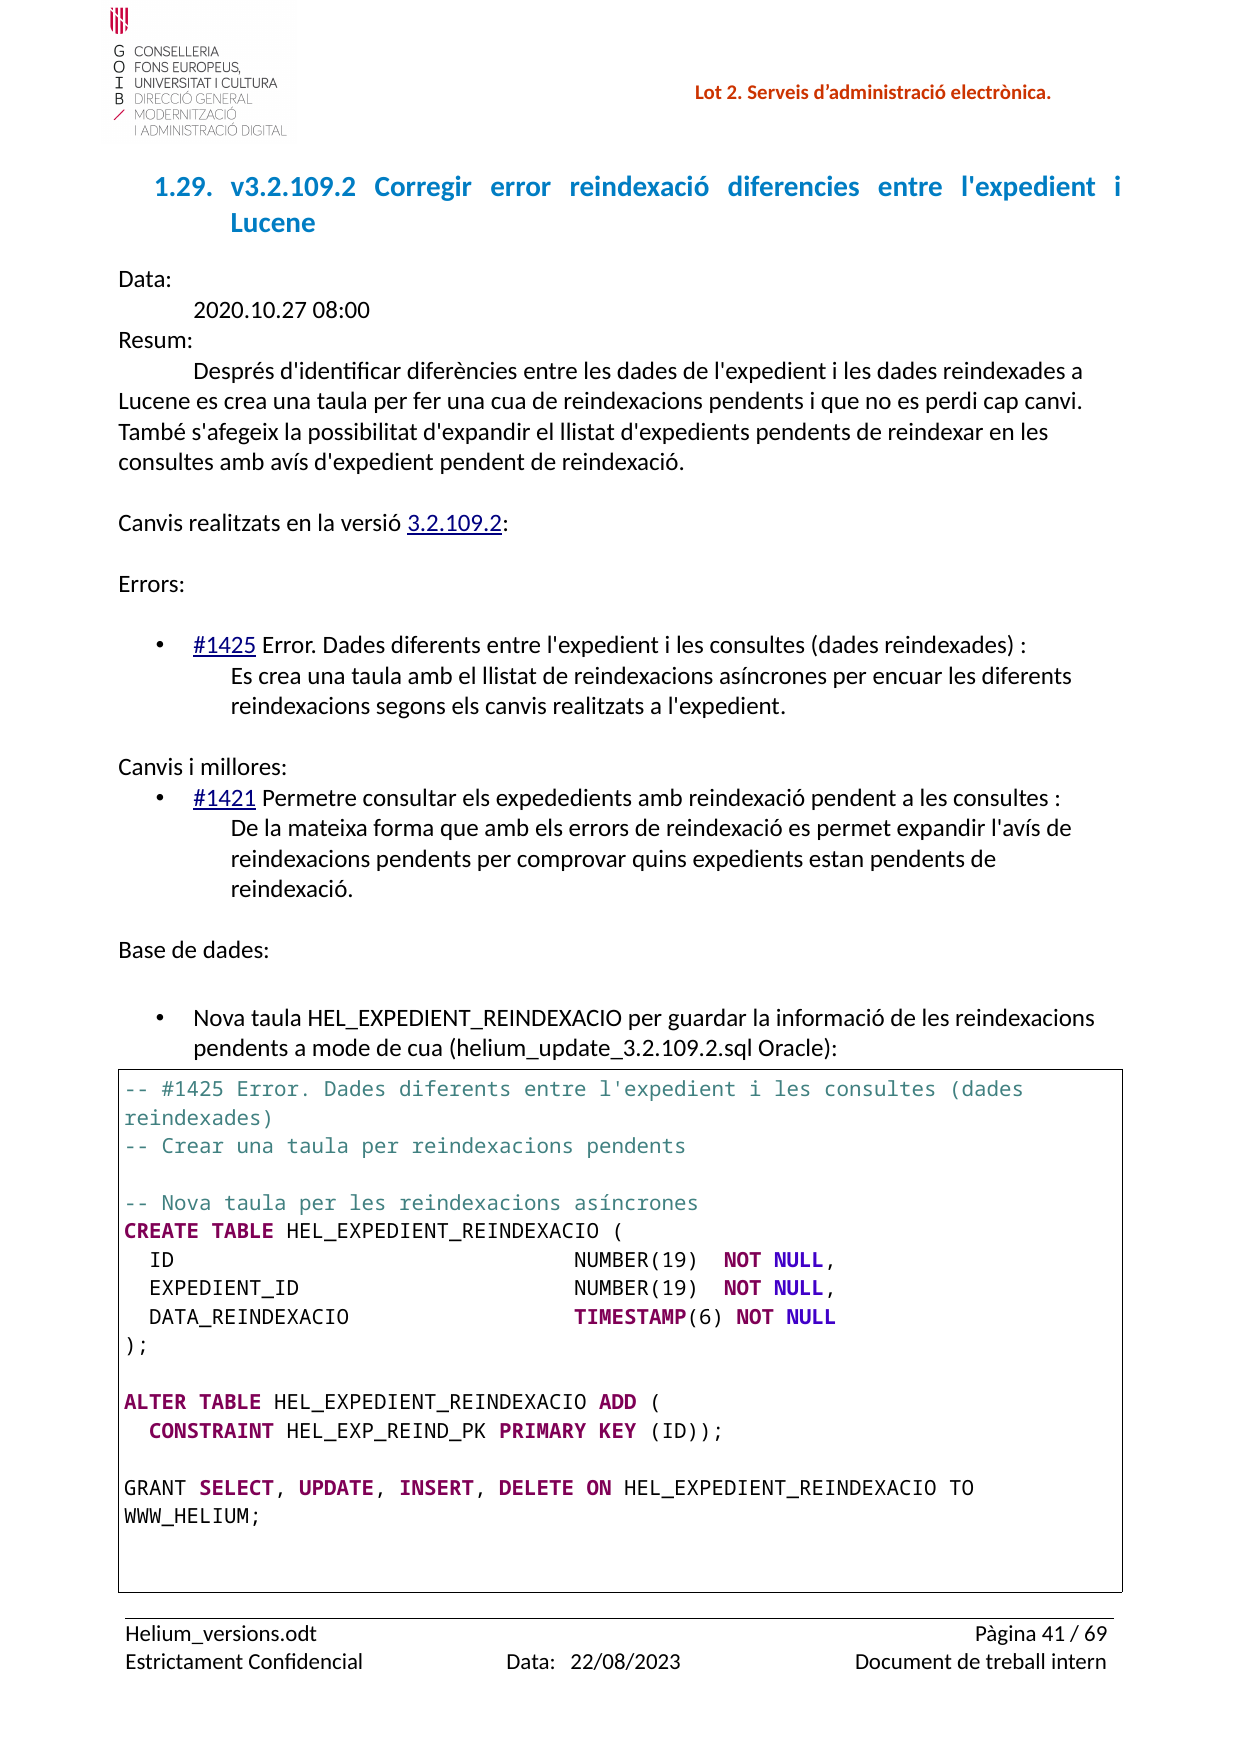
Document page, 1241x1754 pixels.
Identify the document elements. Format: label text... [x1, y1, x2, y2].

list #1425 Error. Dades diferents entre l'expedient i les consultes (dades reindexades) : [156, 629, 1122, 660]
text Després d'identificar diferències entre les dades de l'expedient i les dades reindexades a Lucene es crea una taula per fer una cua de reindexacions pendents i que no es perdi cap canvi. També s'afegeix la possibilitat d'expandir el llistat d'expedients pendents de reindexar en les consultes amb avís d'expedient pendent de reindexació. [118, 355, 1122, 477]
list Nova taula HEL_EXPEDIENT_REINDEXACIO per guardar la informació de les reindexacions pendents a mode de cua (helium_update_3.2.109.2.sql Oracle): [156, 1002, 1122, 1063]
list Es crea una taula amb el llistat de reindexacions asíncrones per encuar les diferents reindexacions segons els canvis realitzats a l'expedient. [193, 660, 1122, 721]
list De la mateixa forma que amb els errors de reindexació es permet expandir l'avís de reindexacions pendents per comprovar quins expedients estan pendents de reindexació. [193, 813, 1122, 904]
list #1421 Permetre consultar els expededients amb reindexació pendent a les consultes : [156, 782, 1122, 813]
text Data: [118, 263, 1122, 294]
subtitle v3.2.109.2 Corregir error reindexació diferencies entre l'expedient i Lucene [153, 168, 1122, 239]
text Resum: [118, 324, 1122, 355]
text Errors: [118, 568, 1122, 599]
text Canvis i millores: [118, 752, 1122, 782]
text Base de dades: [118, 935, 1122, 965]
table_header -- #1425 Error. Dades diferents entre l'expedient i les consultes (dades reindexades) -- Crear una taula per reindexacions pendents -- Nova taula per les reindexacions asíncrones CREATE TABLE HEL_EXPEDIENT_REINDEXACIO ( ID NUMBER(19) NOT NULL, EXPEDIENT_ID NUMBER(19) NOT NULL, DATA_REINDEXACIO TIMESTAMP(6) NOT NULL ); ALTER TABLE HEL_EXPEDIENT_REINDEXACIO ADD ( CONSTRAINT HEL_EXP_REIND_PK PRIMARY KEY (ID)); GRANT SELECT, UPDATE, INSERT, DELETE ON HEL_EXPEDIENT_REINDEXACIO TO WWW_HELIUM; [119, 1070, 1122, 1592]
text Canvis realitzats en la versió 3.2.109.2: [118, 507, 1122, 538]
text 2020.10.27 08:00 [118, 294, 1122, 324]
picture [100, 0, 297, 144]
